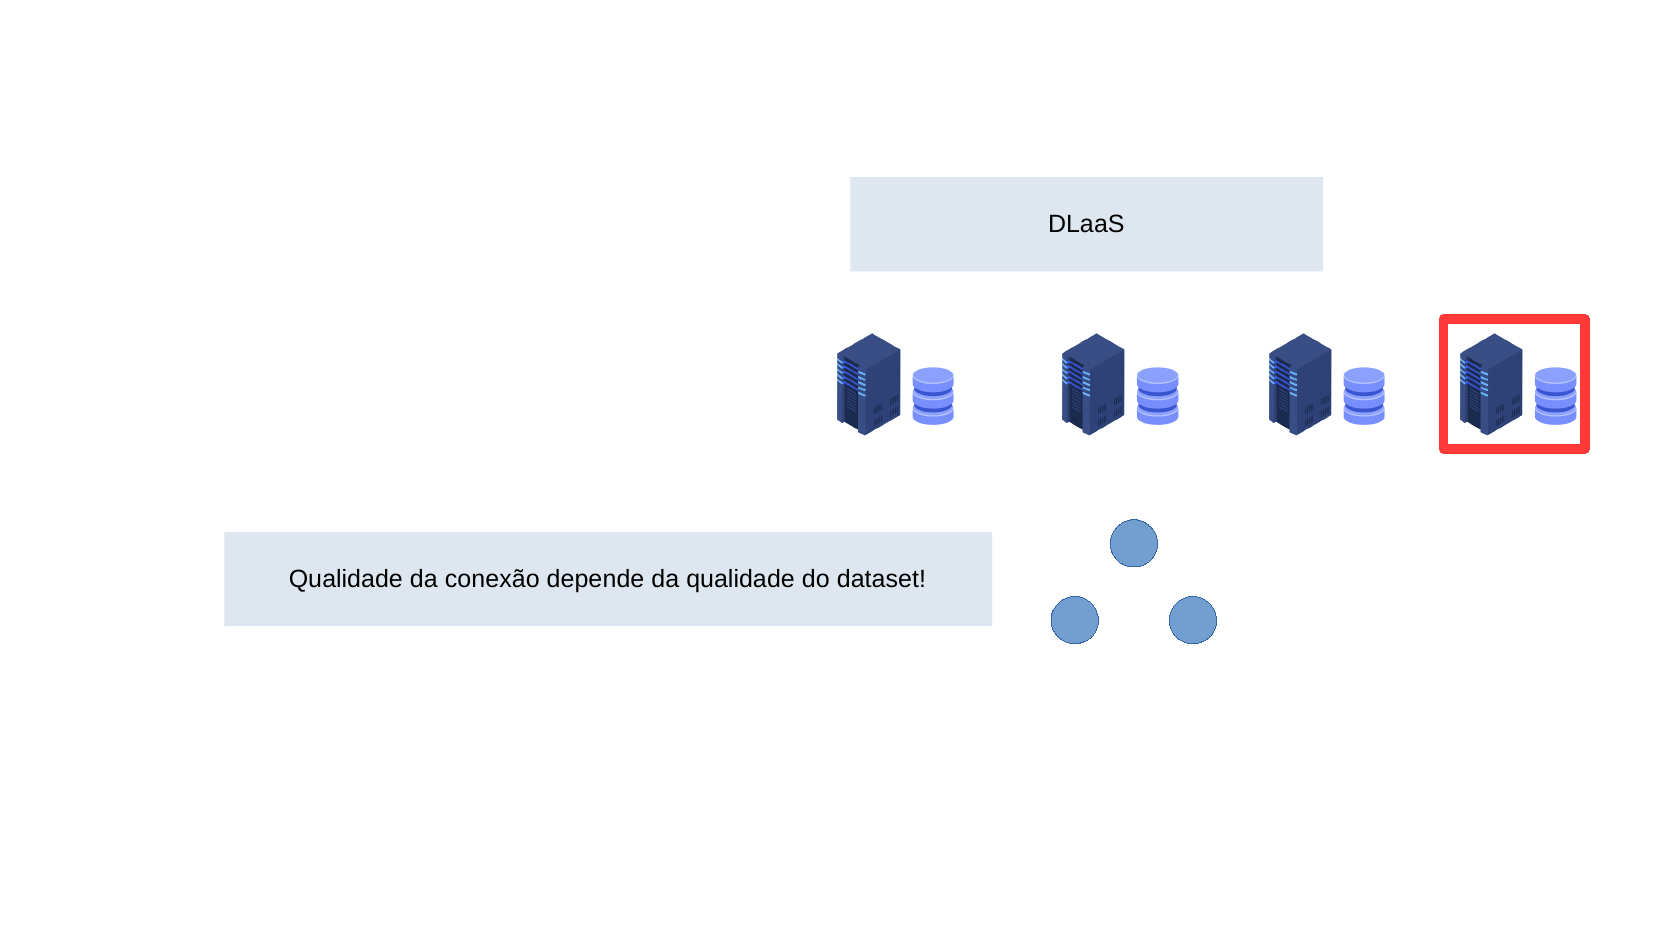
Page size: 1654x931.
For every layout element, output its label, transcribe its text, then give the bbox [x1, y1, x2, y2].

text_box DLaaS [850, 177, 1323, 272]
picture [1448, 331, 1580, 438]
picture [815, 331, 963, 438]
picture [1040, 331, 1188, 438]
text_box [1051, 596, 1099, 644]
text_box Qualidade da conexão depende da qualidade do dataset! [224, 531, 993, 626]
text_box [1110, 519, 1158, 567]
picture [1247, 331, 1394, 438]
text_box [1169, 596, 1217, 644]
